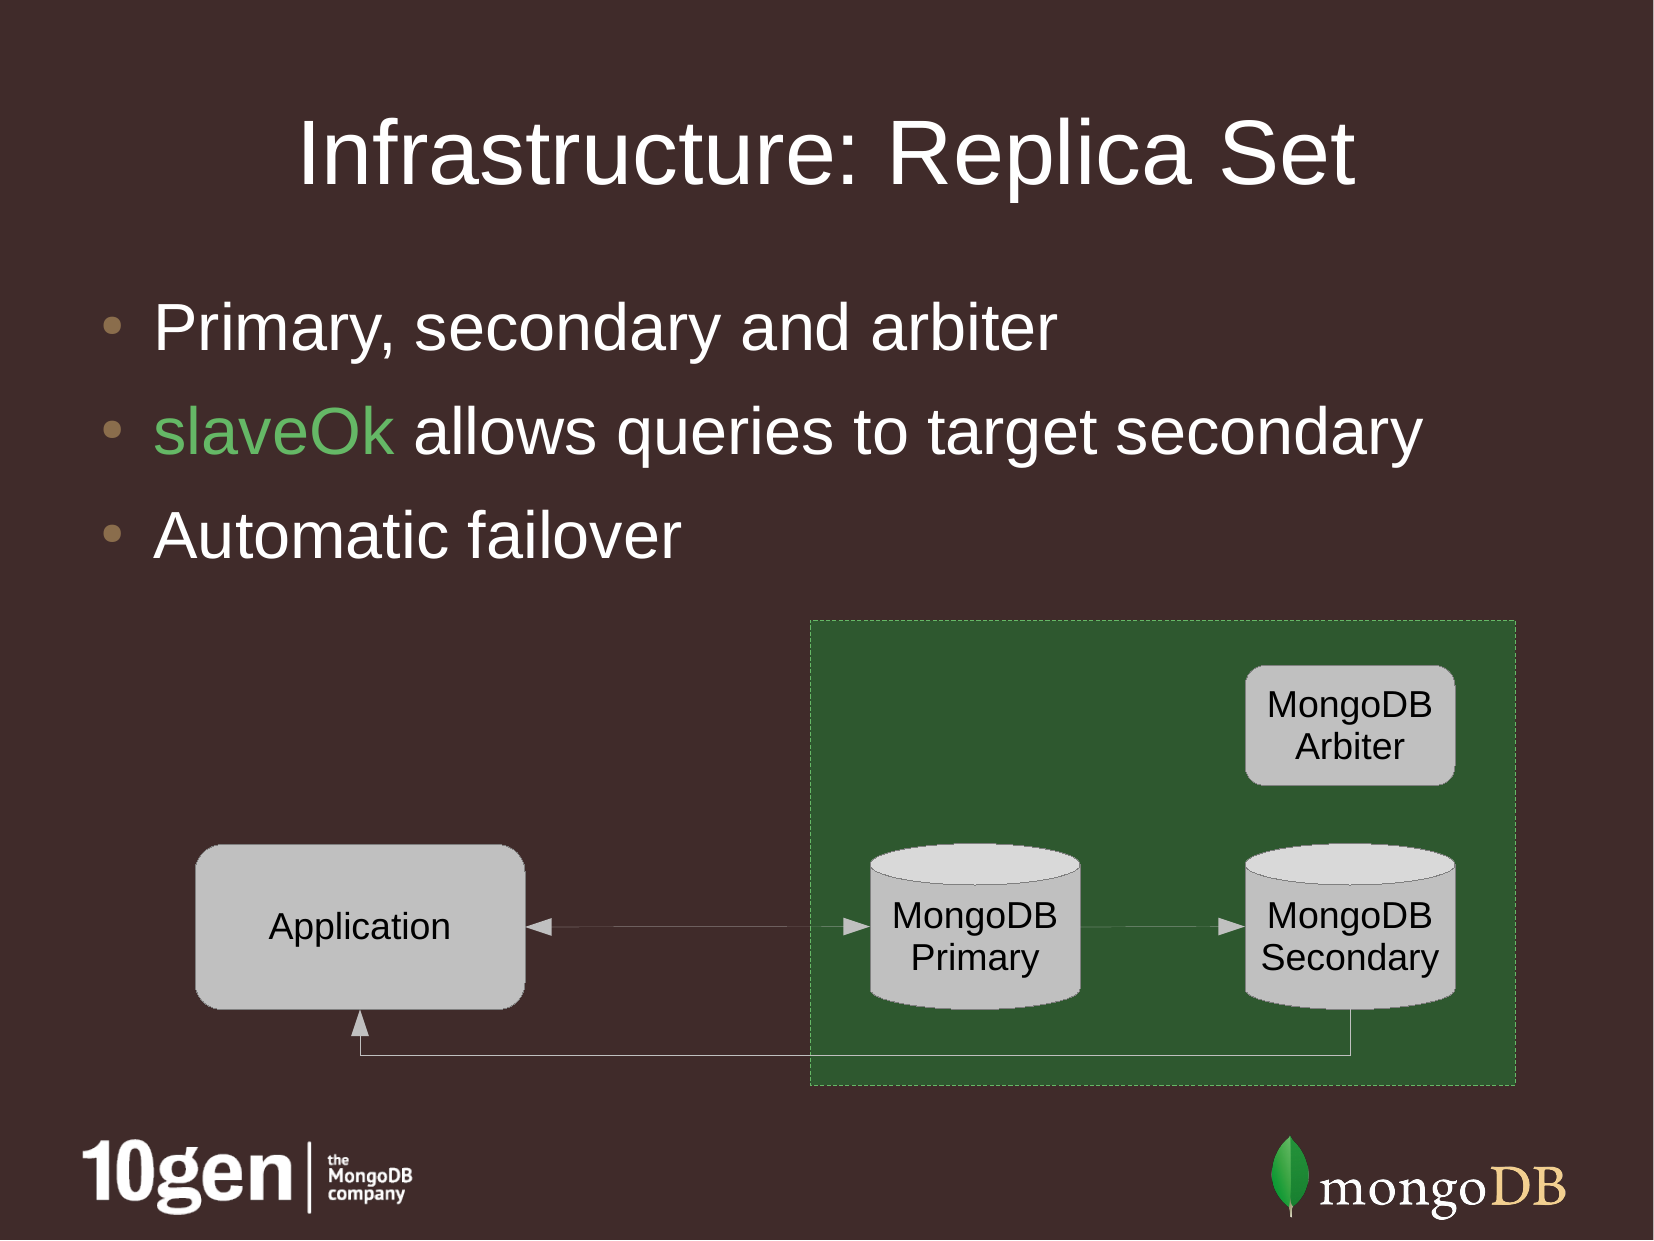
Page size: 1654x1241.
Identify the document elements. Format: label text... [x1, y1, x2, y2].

text_box Application [195, 844, 526, 1010]
picture [1260, 1124, 1576, 1230]
text_box MongoDB Primary [870, 865, 1081, 1010]
list Primary, secondary and arbiter slaveOk allows queries to target secondary Automatic failover [82, 290, 1571, 1109]
title Infrastructure: Replica Set [82, 49, 1571, 257]
text_box MongoDB Arbiter [1245, 665, 1456, 786]
text_box MongoDB Secondary [1245, 865, 1456, 1010]
picture [82, 1139, 413, 1215]
